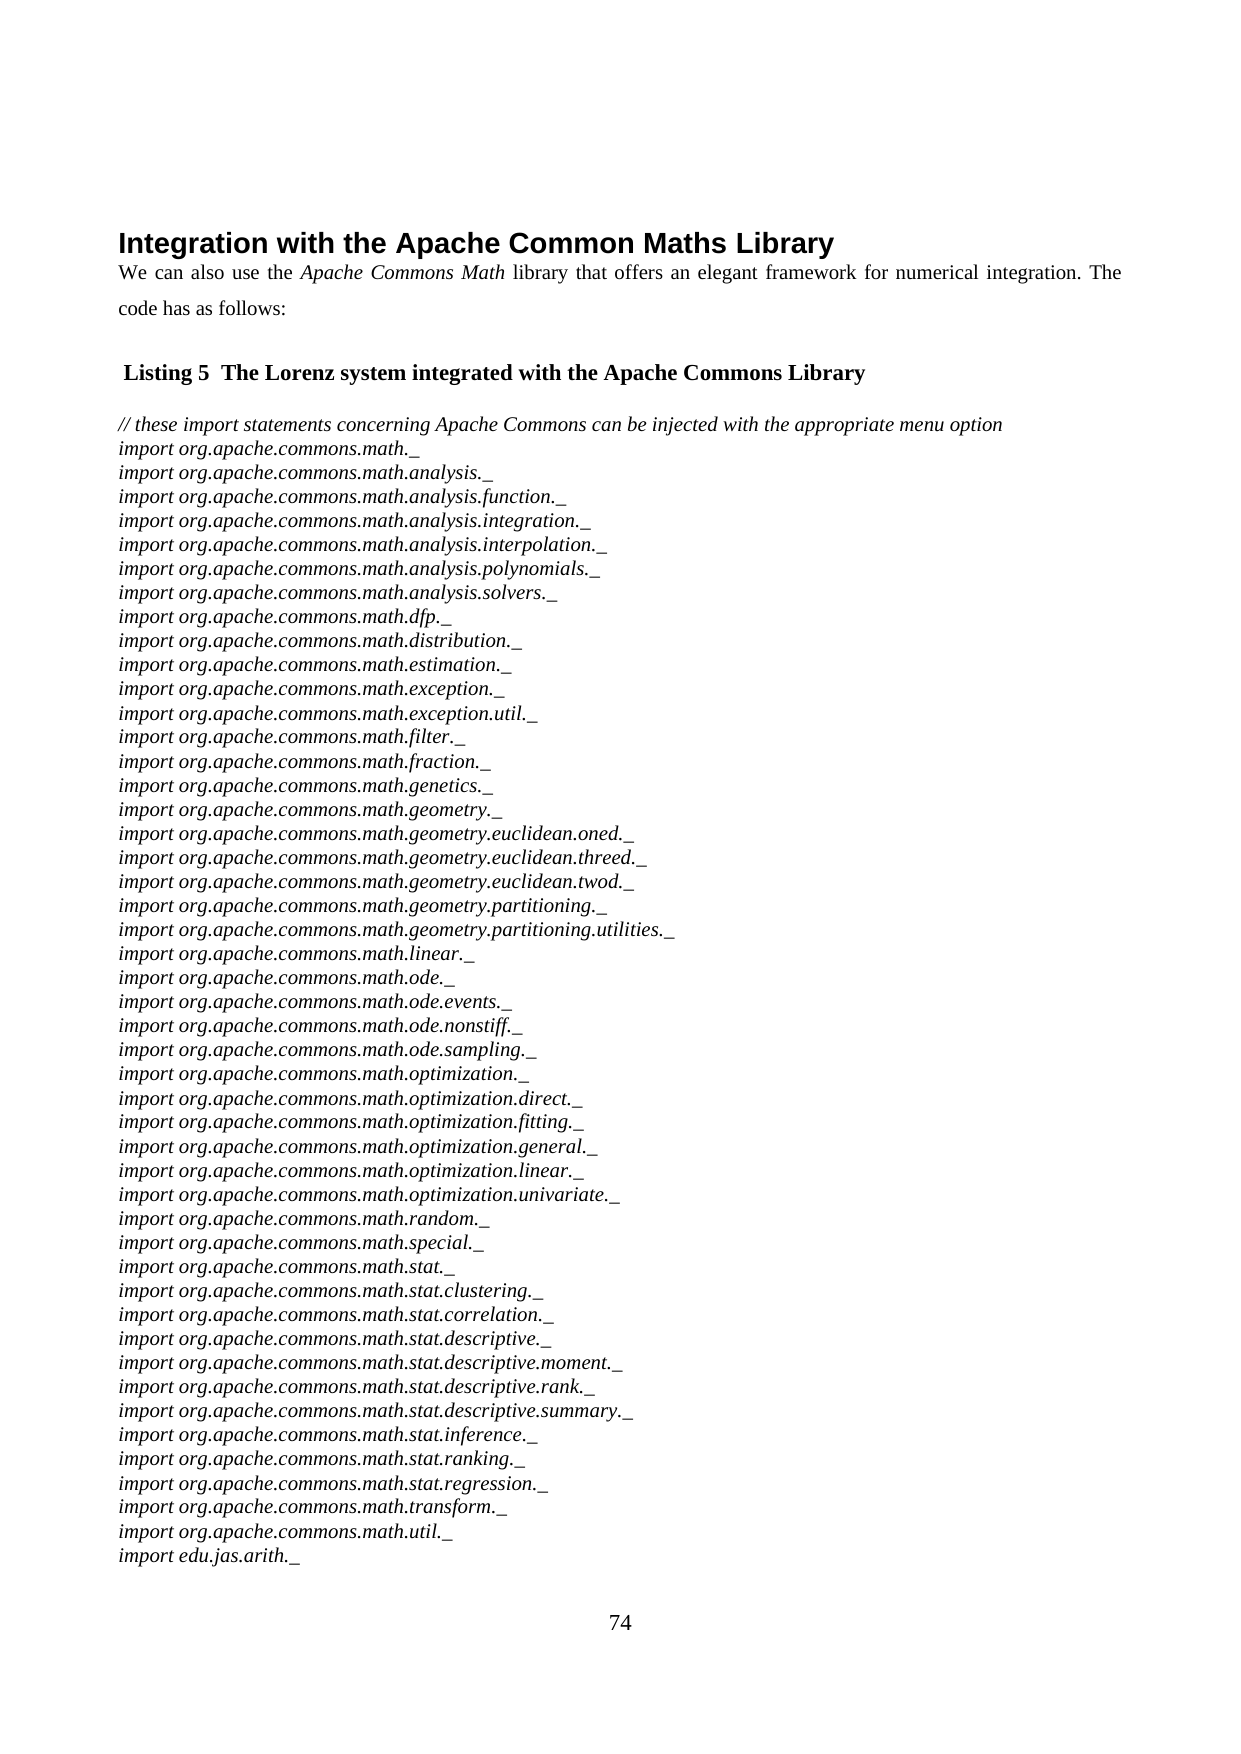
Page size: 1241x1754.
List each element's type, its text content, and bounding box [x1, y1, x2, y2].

text import org.apache.commons.math.dfp._ [118, 604, 1122, 628]
text import org.apache.commons.math.ode._ [118, 965, 1122, 989]
text import edu.jas.arith._ [118, 1543, 1122, 1567]
text import org.apache.commons.math.ode.nonstiff._ [118, 1013, 1122, 1037]
text import org.apache.commons.math.exception.util._ [118, 700, 1122, 724]
text import org.apache.commons.math.stat.clustering._ [118, 1278, 1122, 1302]
text import org.apache.commons.math.analysis.polynomials._ [118, 556, 1122, 580]
text import org.apache.commons.math.estimation._ [118, 652, 1122, 676]
text import org.apache.commons.math.stat.ranking._ [118, 1446, 1122, 1470]
text Listing 5 The Lorenz system integrated with the Apache Commons Library [118, 359, 1122, 385]
text import org.apache.commons.math.analysis.function._ [118, 484, 1122, 508]
text import org.apache.commons.math.filter._ [118, 724, 1122, 748]
text import org.apache.commons.math.geometry._ [118, 797, 1122, 821]
text import org.apache.commons.math.stat.descriptive.moment._ [118, 1350, 1122, 1374]
text import org.apache.commons.math.analysis._ [118, 460, 1122, 484]
subtitle Integration with the Apache Common Maths Library [118, 226, 1122, 260]
text import org.apache.commons.math.optimization.fitting._ [118, 1109, 1122, 1133]
text We can also use the Apache Commons Math library that offers an elegant framework for numerical integration. The code has as follows: [118, 260, 1122, 320]
text import org.apache.commons.math.stat.correlation._ [118, 1302, 1122, 1326]
text import org.apache.commons.math.stat.inference._ [118, 1422, 1122, 1446]
text import org.apache.commons.math.stat.descriptive._ [118, 1326, 1122, 1350]
text import org.apache.commons.math.stat.regression._ [118, 1470, 1122, 1494]
text import org.apache.commons.math.geometry.euclidean.twod._ [118, 869, 1122, 893]
text import org.apache.commons.math.geometry.partitioning._ [118, 893, 1122, 917]
text import org.apache.commons.math.analysis.solvers._ [118, 580, 1122, 604]
text import org.apache.commons.math.special._ [118, 1230, 1122, 1254]
text import org.apache.commons.math.optimization.direct._ [118, 1085, 1122, 1109]
text import org.apache.commons.math._ [118, 436, 1122, 460]
text import org.apache.commons.math.geometry.euclidean.oned._ [118, 821, 1122, 845]
text import org.apache.commons.math.linear._ [118, 941, 1122, 965]
text import org.apache.commons.math.ode.sampling._ [118, 1037, 1122, 1061]
text import org.apache.commons.math.transform._ [118, 1494, 1122, 1518]
text import org.apache.commons.math.ode.events._ [118, 989, 1122, 1013]
text import org.apache.commons.math.optimization.general._ [118, 1133, 1122, 1158]
text import org.apache.commons.math.random._ [118, 1206, 1122, 1230]
text import org.apache.commons.math.fraction._ [118, 748, 1122, 773]
text import org.apache.commons.math.optimization._ [118, 1061, 1122, 1085]
text import org.apache.commons.math.stat.descriptive.summary._ [118, 1398, 1122, 1422]
text import org.apache.commons.math.analysis.integration._ [118, 508, 1122, 532]
text import org.apache.commons.math.geometry.euclidean.threed._ [118, 845, 1122, 869]
text import org.apache.commons.math.stat.descriptive.rank._ [118, 1374, 1122, 1398]
text import org.apache.commons.math.distribution._ [118, 628, 1122, 652]
text import org.apache.commons.math.stat._ [118, 1254, 1122, 1278]
text import org.apache.commons.math.optimization.linear._ [118, 1158, 1122, 1182]
text import org.apache.commons.math.optimization.univariate._ [118, 1182, 1122, 1206]
text import org.apache.commons.math.genetics._ [118, 773, 1122, 797]
text import org.apache.commons.math.geometry.partitioning.utilities._ [118, 917, 1122, 941]
text import org.apache.commons.math.analysis.interpolation._ [118, 532, 1122, 556]
text // these import statements concerning Apache Commons can be injected with the appropriate menu option [118, 412, 1122, 436]
text import org.apache.commons.math.util._ [118, 1518, 1122, 1543]
text import org.apache.commons.math.exception._ [118, 676, 1122, 700]
